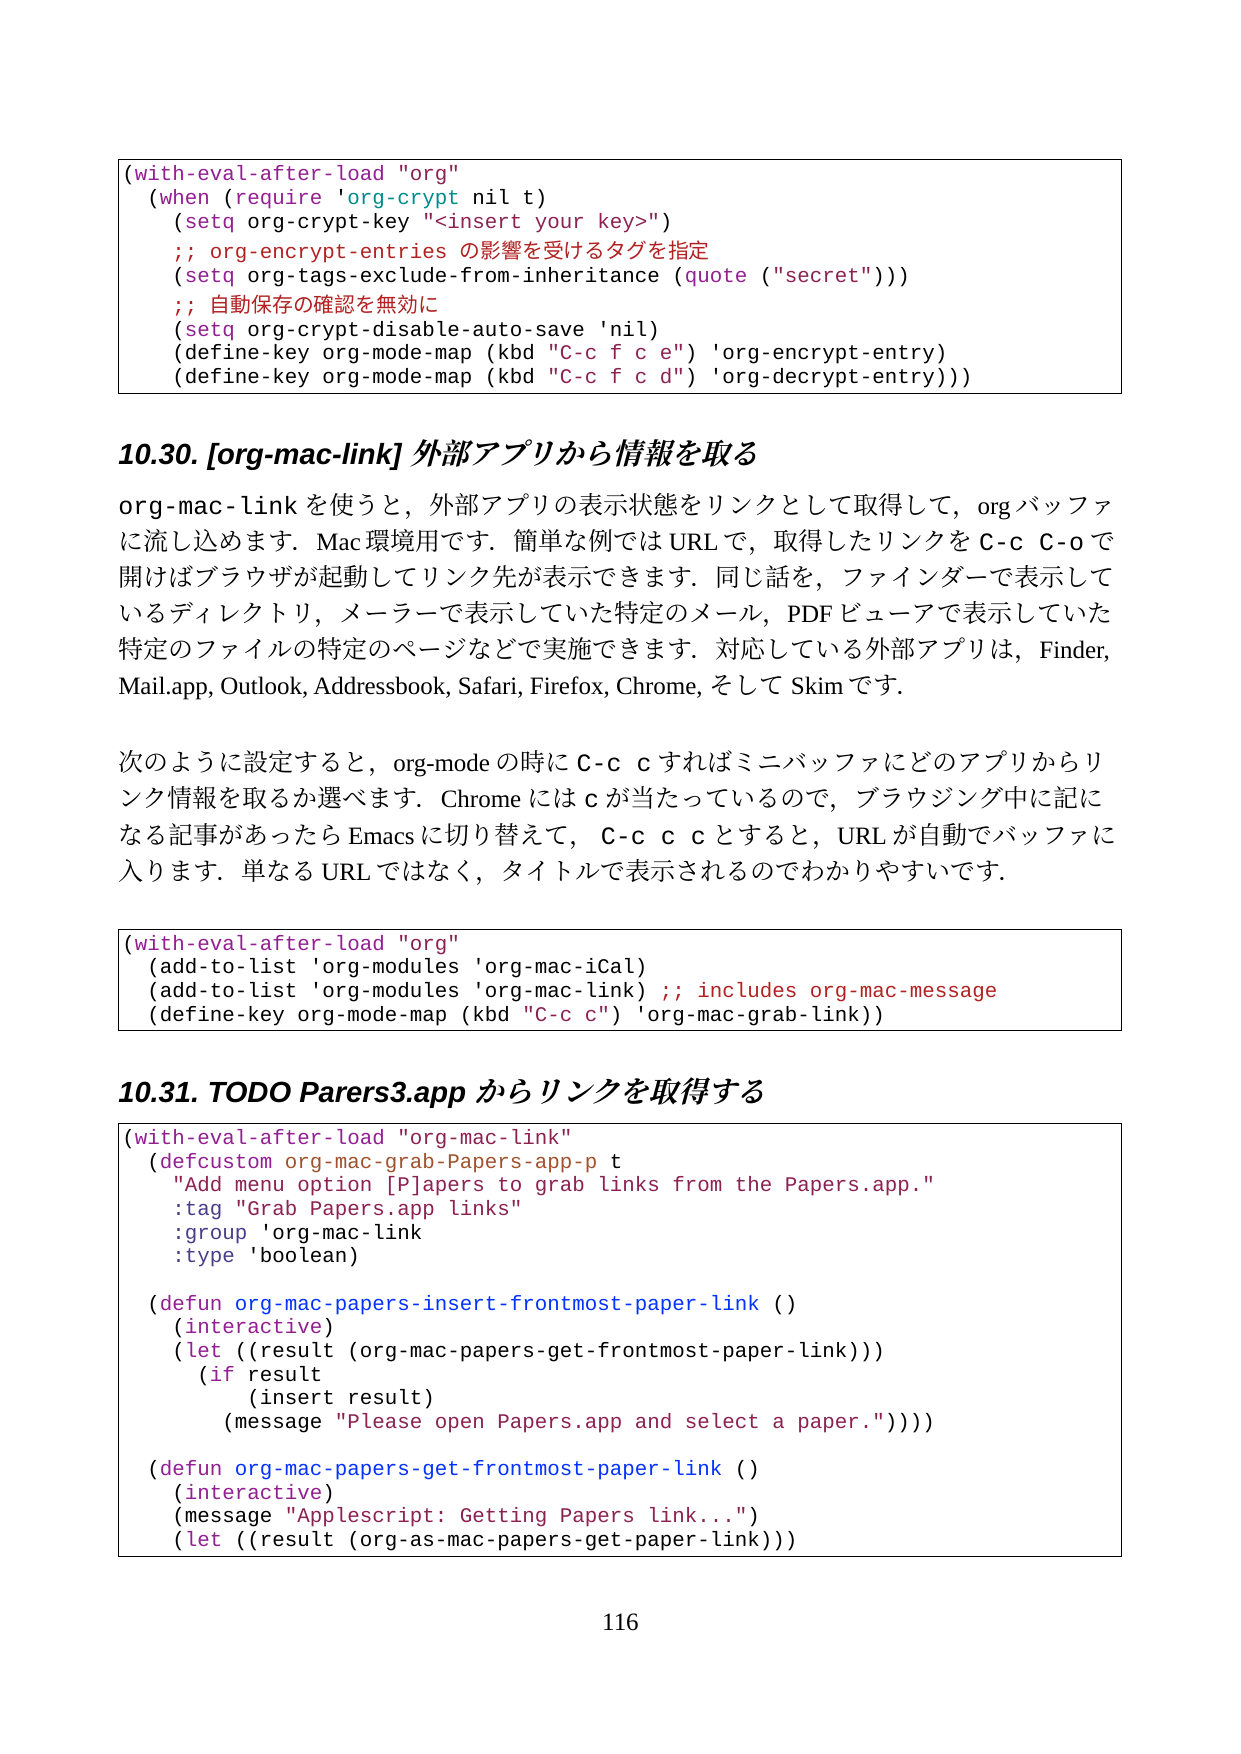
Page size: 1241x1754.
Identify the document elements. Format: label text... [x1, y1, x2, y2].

text (setq org-crypt-disable-auto-save 'nil) [119, 315, 1121, 338]
text (when (require 'org-crypt nil t) [119, 183, 1121, 207]
text (add-to-list 'org-modules 'org-mac-link) ;; includes org-mac-message [119, 976, 1121, 1000]
text (add-to-list 'org-modules 'org-mac-iCal) [119, 952, 1121, 976]
text org-mac-link を使うと，外部アプリの表示状態をリンクとして取得して，orgバッファに流し込めます．Mac環境用です．簡単な例ではURLで，取得したリンクを C-c C-o で開けばブラウザが起動してリンク先が表示できます．同じ話を，ファインダーで表示しているディレクトリ，メーラーで表示していた特定のメール，PDFビューアで表示していた特定のファイルの特定のページなどで実施できます．対応している外部アプリは，Finder, Mail.app, Outlook, Addressbook, Safari, Firefox, Chrome, そして Skimです． [118, 485, 1122, 730]
text (defun org-mac-papers-insert-frontmost-paper-link () [119, 1289, 1121, 1312]
text ;; 自動保存の確認を無効に [119, 284, 1121, 315]
text (let ((result (org-as-mac-papers-get-paper-link))) [119, 1525, 1121, 1556]
text (setq org-tags-exclude-from-inheritance (quote ("secret"))) [119, 261, 1121, 284]
text (message "Applescript: Getting Papers link...") [119, 1501, 1121, 1525]
text :type 'boolean) [119, 1241, 1121, 1265]
text (interactive) [119, 1312, 1121, 1336]
text (setq org-crypt-key "<insert your key>") [119, 207, 1121, 230]
text "Add menu option [P]apers to grab links from the Papers.app." [119, 1170, 1121, 1194]
text (defun org-mac-papers-get-frontmost-paper-link () [119, 1454, 1121, 1478]
text (with-eval-after-load "org" [119, 930, 1121, 952]
text 次のように設定すると，org-modeの時に C-c c すればミニバッファにどのアプリからリンク情報を取るか選べます．Chrome には c が当たっているので，ブラウジング中に記になる記事があったらEmacsに切り替えて， C-c c c とすると，URLが自動でバッファに入ります．単なるURLではなく，タイトルで表示されるのでわかりやすいです． [118, 743, 1122, 916]
subtitle TODO Parers3.app からリンクを取得する [118, 1069, 1122, 1111]
text (define-key org-mode-map (kbd "C-c f c d") 'org-decrypt-entry))) [119, 362, 1121, 393]
text (insert result) [119, 1383, 1121, 1407]
text (let ((result (org-mac-papers-get-frontmost-paper-link))) [119, 1336, 1121, 1359]
text (defcustom org-mac-grab-Papers-app-p t [119, 1147, 1121, 1170]
text (with-eval-after-load "org" [119, 160, 1121, 183]
text (interactive) [119, 1478, 1121, 1501]
text (message "Please open Papers.app and select a paper.")))) [119, 1407, 1121, 1431]
text :group 'org-mac-link [119, 1218, 1121, 1241]
text (if result [119, 1359, 1121, 1383]
text (define-key org-mode-map (kbd "C-c f c e") 'org-encrypt-entry) [119, 338, 1121, 362]
text ;; org-encrypt-entries の影響を受けるタグを指定 [119, 230, 1121, 261]
text :tag "Grab Papers.app links" [119, 1194, 1121, 1218]
text (define-key org-mode-map (kbd "C-c c") 'org-mac-grab-link)) [119, 1000, 1121, 1030]
text [118, 118, 1122, 147]
subtitle [org-mac-link] 外部アプリから情報を取る [118, 431, 1122, 473]
text (with-eval-after-load "org-mac-link" [119, 1124, 1121, 1147]
